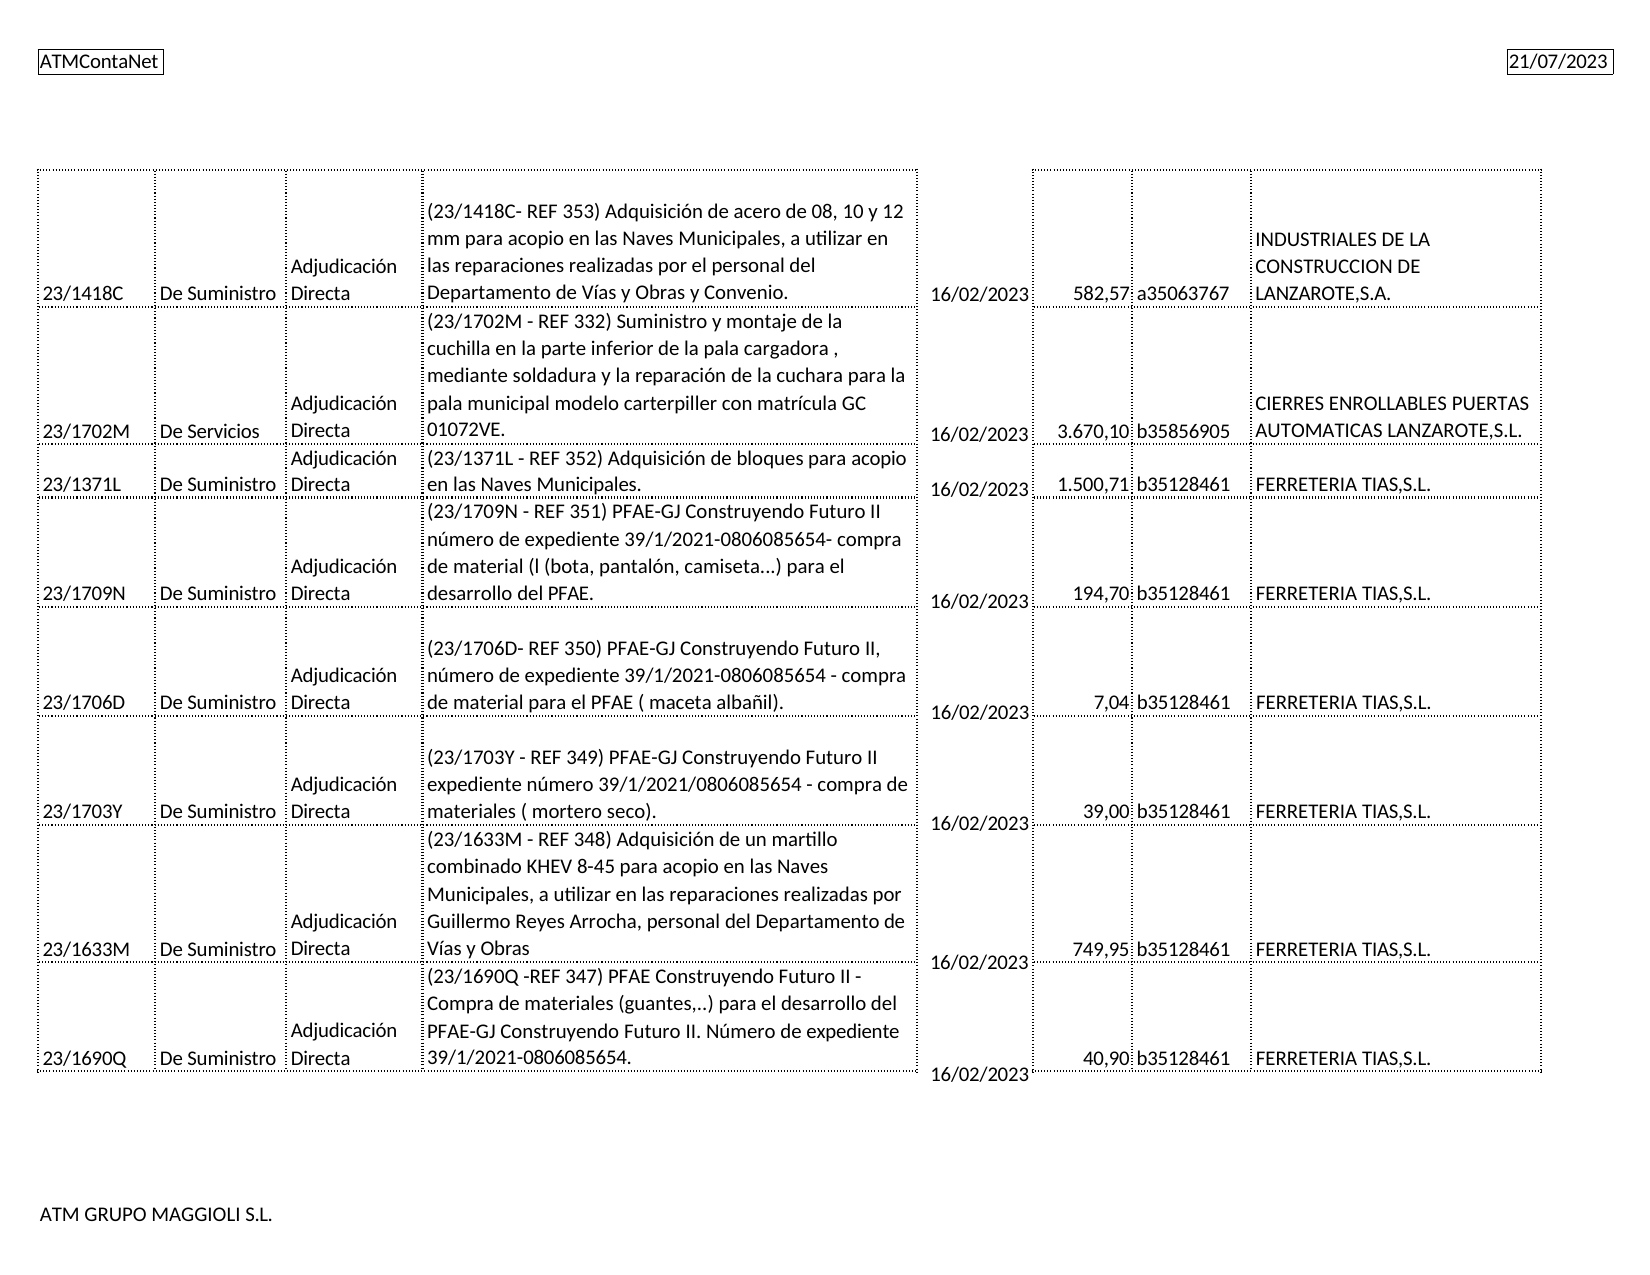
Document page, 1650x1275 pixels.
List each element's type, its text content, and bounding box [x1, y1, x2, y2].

text 23/1703Y [42, 800, 154, 824]
text 39,00 [1034, 800, 1129, 824]
text FERRETERIA TIAS,S.L. [1256, 582, 1540, 606]
text Directa [291, 473, 421, 496]
text 16/02/2023 [927, 477, 1031, 502]
text (23/1702M - REF 332) Suministro y montaje de la cuchilla en la parte inferior de la pala cargadora , mediante soldadura y la reparación de la cuchara para la pala municipal modelo carterpiller con matrícula GC [427, 308, 908, 416]
text 749,95 [1034, 937, 1129, 961]
text (23/1690Q -REF 347) PFAE Construyendo Futuro II - Compra de materiales (guantes,..) para el desarrollo del PFAE-GJ Construyendo Futuro II. Número de expediente [427, 963, 905, 1043]
text 194,70 [1034, 582, 1129, 606]
text 23/1702M [42, 419, 154, 443]
text De Suministro [159, 282, 285, 306]
text De Suministro [159, 473, 285, 496]
text 7,04 [1034, 691, 1130, 714]
text CIERRES ENROLLABLES PUERTAS AUTOMATICAS LANZAROTE,S.L. [1255, 388, 1540, 443]
text 23/1706D [42, 691, 154, 714]
text 23/1633M [42, 937, 154, 961]
text Adjudicación Directa [291, 388, 421, 443]
text desarrollo del PFAE. [427, 581, 916, 605]
text b35128461 [1136, 473, 1249, 496]
text De Suministro [159, 691, 285, 714]
text b35128461 [1136, 1046, 1249, 1070]
text 16/02/2023 [927, 421, 1031, 446]
text b35128461 [1137, 800, 1249, 824]
text 16/02/2023 [928, 1061, 1031, 1086]
text FERRETERIA TIAS,S.L. [1256, 800, 1540, 824]
text a35063767 [1137, 282, 1249, 306]
text Adjudicación Directa [291, 551, 421, 606]
text 39/1/2021-0806085654. [427, 1045, 916, 1069]
text 23/1690Q [42, 1046, 154, 1070]
text b35856905 [1136, 419, 1249, 443]
text 16/02/2023 [928, 282, 1031, 307]
text (23/1371L - REF 352) Adquisición de bloques para acopio [427, 445, 916, 470]
text Adjudicación Directa [291, 769, 421, 824]
text (23/1703Y - REF 349) PFAE-GJ Construyendo Futuro II expediente número 39/1/2021/0806085654 - compra de materiales ( mortero seco). [427, 743, 916, 824]
text 23/1371L [42, 473, 154, 496]
text en las Naves Municipales. [427, 473, 916, 496]
text De Suministro [159, 1046, 285, 1070]
text (23/1633M - REF 348) Adquisición de un martillo combinado KHEV 8-45 para acopio en las Naves Municipales, a utilizar en las reparaciones realizadas por Guillermo Reyes Arrocha, personal del Departamento de [427, 826, 916, 934]
text 16/02/2023 [927, 949, 1031, 975]
text 3.670,10 [1034, 419, 1129, 443]
text De Suministro [159, 937, 285, 961]
text FERRETERIA TIAS,S.L. [1256, 473, 1540, 496]
text 16/02/2023 [928, 588, 1031, 613]
text Adjudicación [291, 445, 421, 470]
text 40,90 [1034, 1046, 1129, 1070]
text b35128461 [1137, 691, 1249, 714]
text 16/02/2023 [928, 699, 1032, 724]
text INDUSTRIALES DE LA CONSTRUCCION DE LANZAROTE,S.A. [1255, 224, 1540, 306]
text Adjudicación Directa [291, 1016, 421, 1070]
text b35128461 [1136, 937, 1249, 961]
text De Suministro [159, 800, 285, 824]
text (23/1418C- REF 353) Adquisición de acero de 08, 10 y 12 mm para acopio en las Naves Municipales, a utilizar en las reparaciones realizadas por el personal del Departamento de Vías y Obras y Convenio. [427, 197, 909, 305]
text (23/1706D- REF 350) PFAE-GJ Construyendo Futuro II, número de expediente 39/1/2021-0806085654 - compra de material para el PFAE ( maceta albañil). [427, 633, 916, 715]
text (23/1709N - REF 351) PFAE-GJ Construyendo Futuro II número de expediente 39/1/2021-0806085654- compra de material (l (bota, pantalón, camiseta...) para el [427, 498, 916, 579]
text Vías y Obras [427, 936, 916, 960]
text b35128461 [1136, 582, 1249, 606]
text FERRETERIA TIAS,S.L. [1256, 1046, 1540, 1070]
text 23/1709N [42, 582, 154, 606]
text Adjudicación Directa [291, 660, 421, 714]
text Adjudicación Directa [291, 251, 421, 306]
text FERRETERIA TIAS,S.L. [1256, 691, 1540, 714]
text 582,57 [1034, 282, 1130, 306]
text 01072VE. [427, 418, 916, 441]
text Adjudicación Directa [291, 907, 421, 961]
text 23/1418C [42, 282, 154, 306]
text FERRETERIA TIAS,S.L. [1256, 937, 1540, 961]
text De Suministro [159, 582, 285, 606]
text De Servicios [159, 419, 285, 443]
text 1.500,71 [1034, 473, 1129, 496]
text 16/02/2023 [928, 810, 1031, 836]
